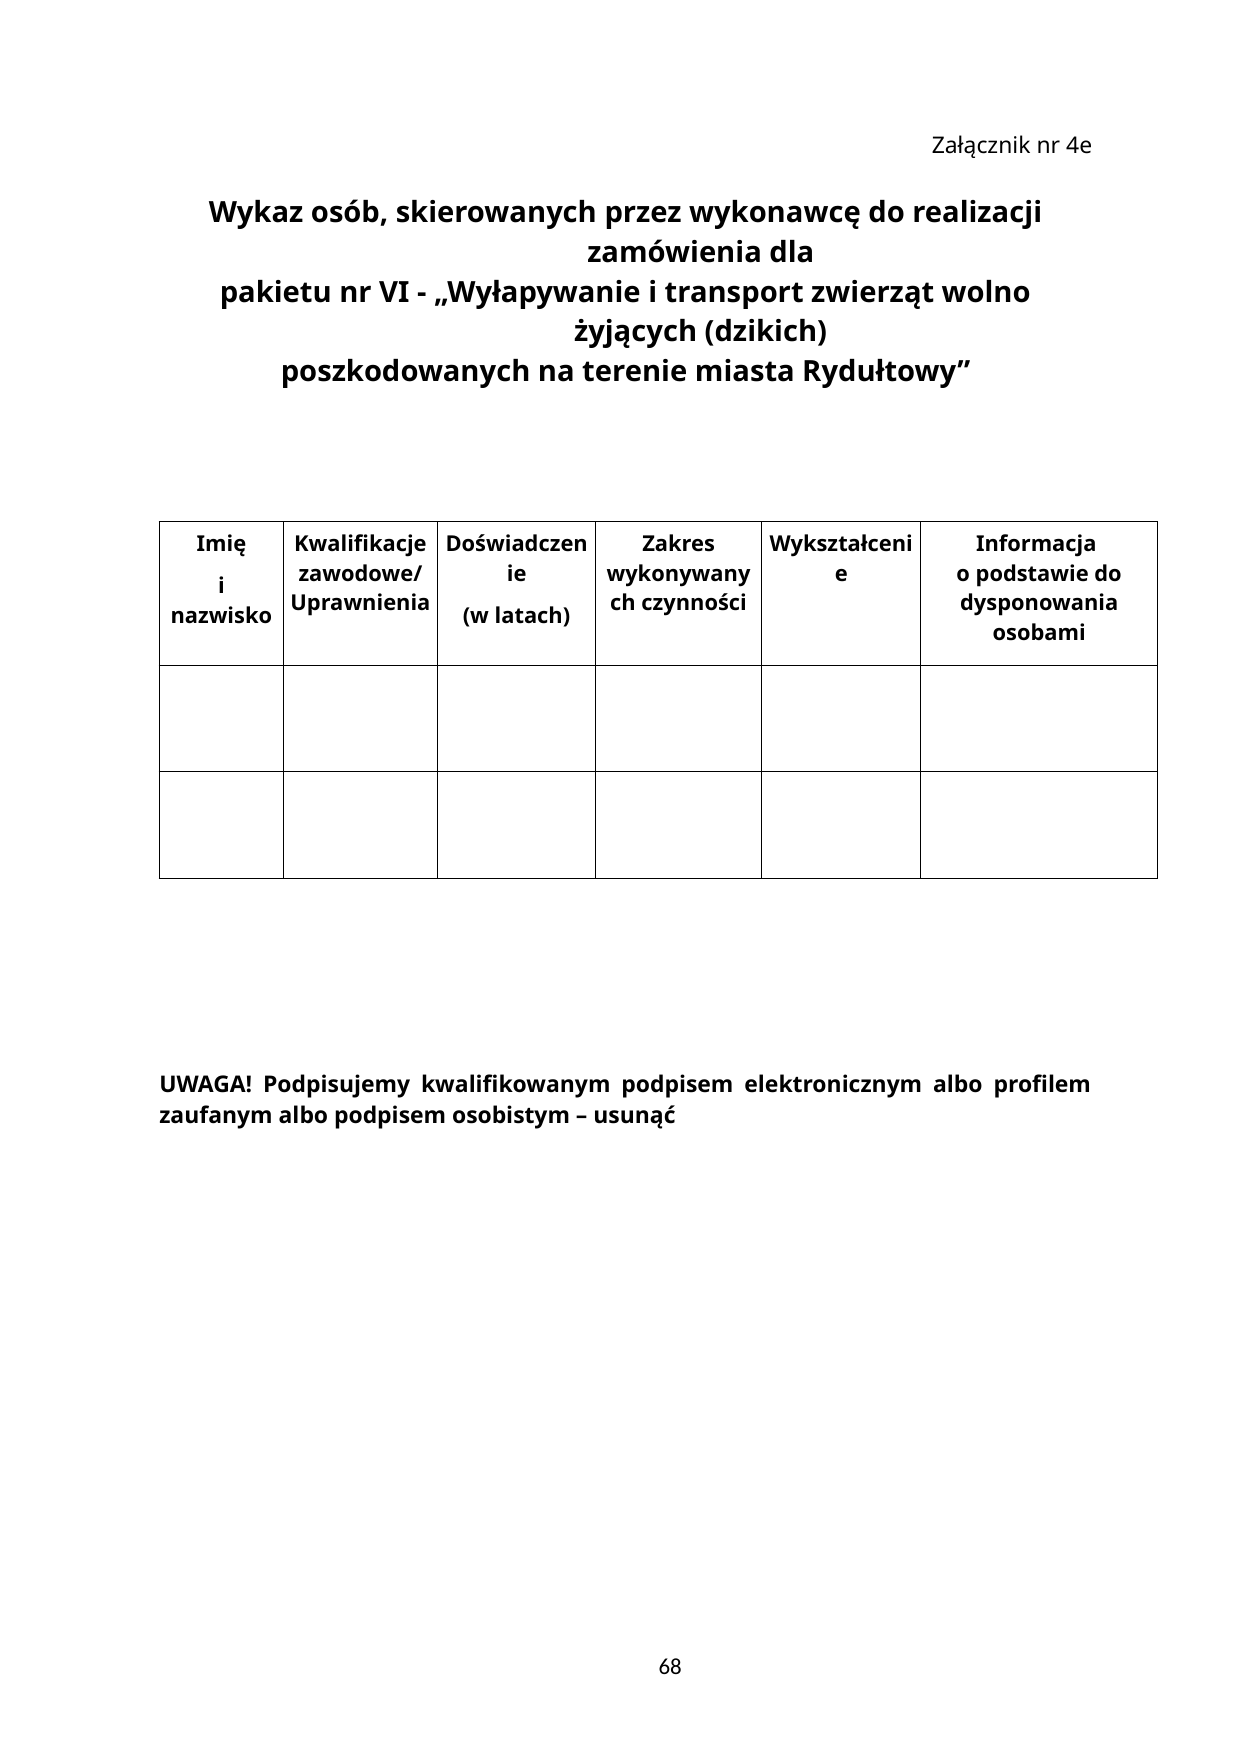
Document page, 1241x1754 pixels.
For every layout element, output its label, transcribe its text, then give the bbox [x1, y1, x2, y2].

text poszkodowanych na terenie miasta Rydułtowy” [159, 350, 1092, 390]
text Załącznik nr 4e [159, 129, 1092, 160]
table_cell [596, 666, 761, 771]
table_header Wykształcenie [762, 522, 920, 665]
table_cell [921, 772, 1157, 877]
table_cell [596, 772, 761, 877]
table_header Zakres wykonywanych czynności [596, 522, 761, 665]
table_cell [921, 666, 1157, 771]
text pakietu nr VI - „Wyłapywanie i transport zwierząt wolno żyjących (dzikich) [159, 271, 1092, 350]
table_header Informacja o podstawie do dysponowania osobami [921, 522, 1157, 665]
text Wykaz osób, skierowanych przez wykonawcę do realizacji zamówienia dla [159, 192, 1092, 271]
table_cell [762, 666, 920, 771]
table_cell [284, 772, 437, 877]
table_cell [160, 772, 283, 877]
table_cell [284, 666, 437, 771]
table_cell [762, 772, 920, 877]
table_header Doświadczenie (w latach) [438, 522, 595, 665]
table_cell [438, 666, 595, 771]
table_cell [438, 772, 595, 877]
table_cell [160, 666, 283, 771]
text UWAGA! Podpisujemy kwalifikowanym podpisem elektronicznym albo profilem zaufanym albo podpisem osobistym – usunąć [159, 1067, 1092, 1130]
table_header Kwalifikacje zawodowe/ Uprawnienia [284, 522, 437, 665]
table_header Imię i nazwisko [160, 522, 283, 665]
